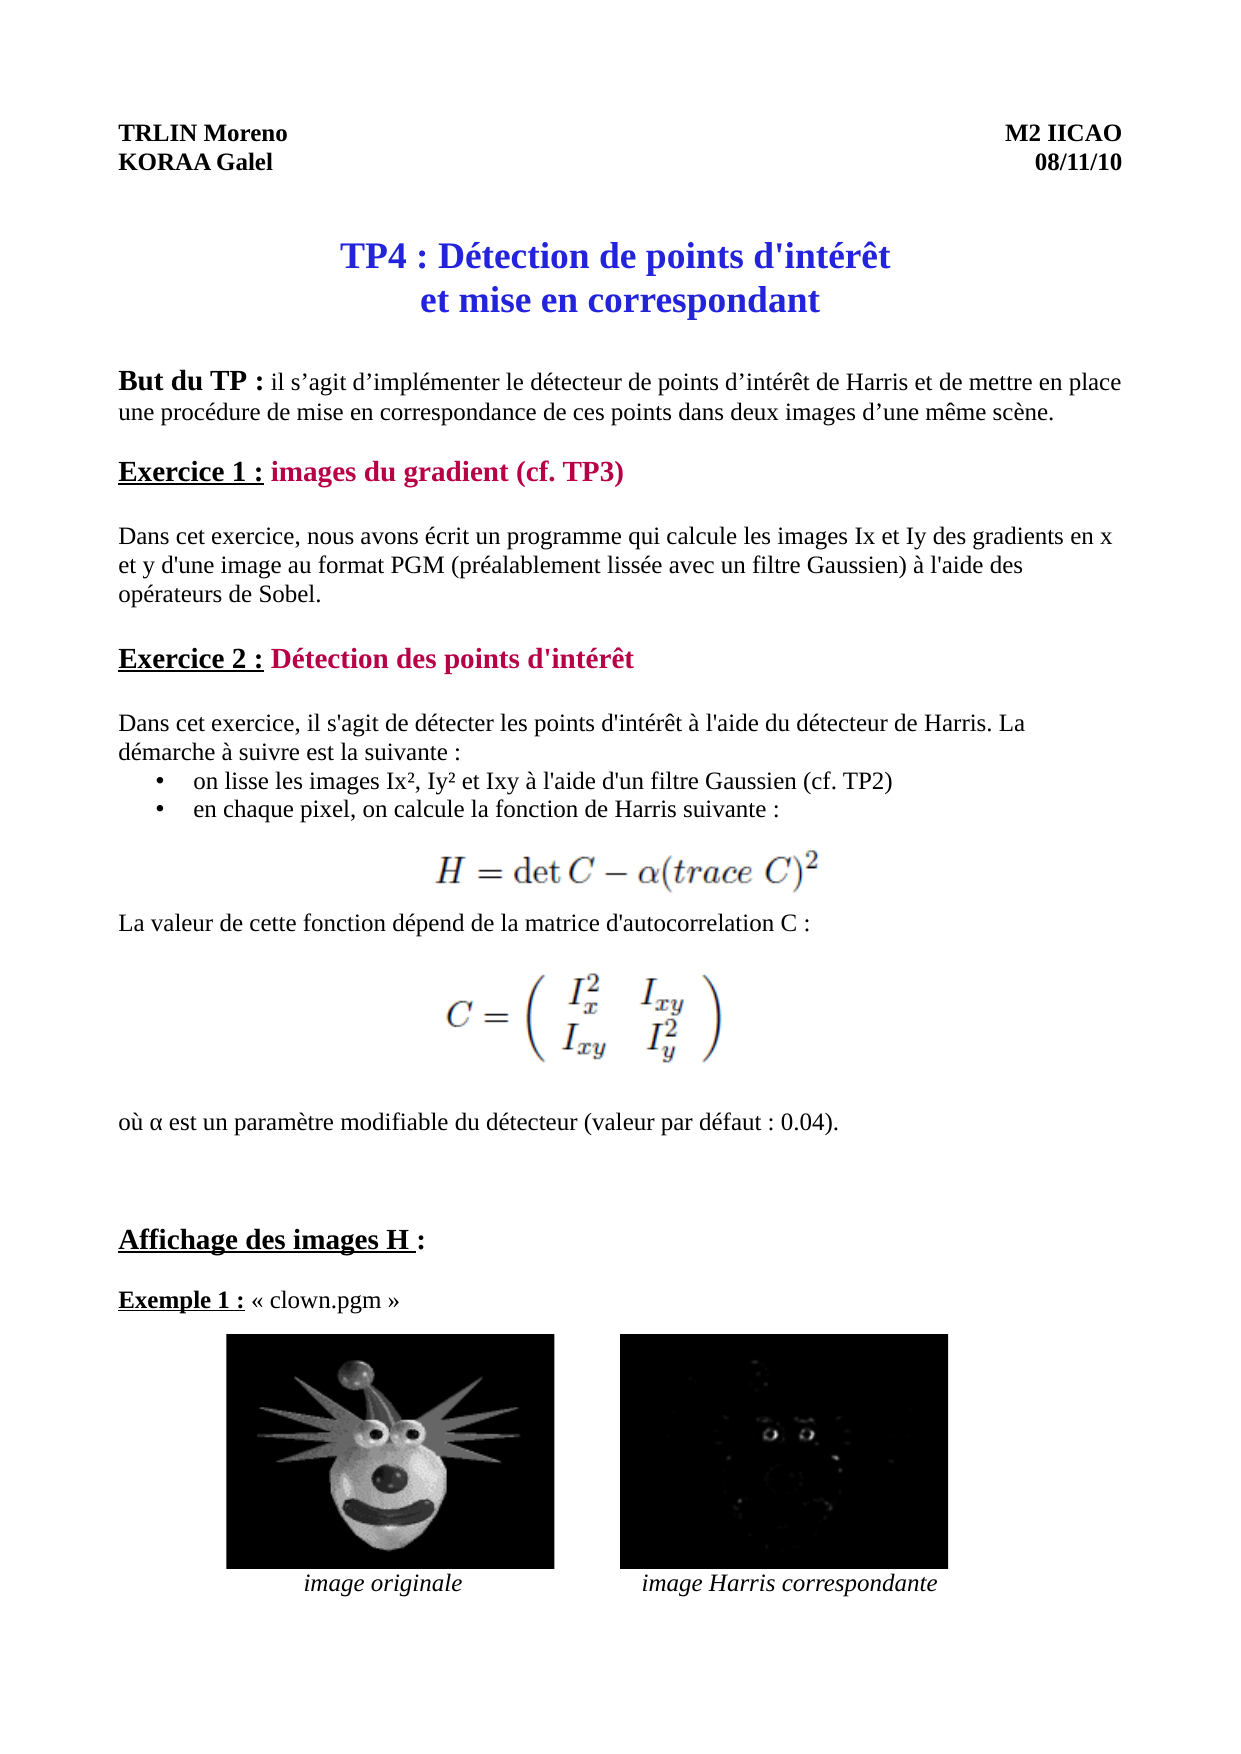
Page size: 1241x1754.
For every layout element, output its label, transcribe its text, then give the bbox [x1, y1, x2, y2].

picture [620, 1334, 949, 1569]
list on lisse les images Ix², Iy² et Ixy à l'aide d'un filtre Gaussien (cf. TP2) [156, 766, 1122, 794]
text Exercice 2 : Détection des points d'intérêt [118, 641, 1122, 675]
text Dans cet exercice, nous avons écrit un programme qui calcule les images Ix et Iy des gradients en x et y d'une image au format PGM (préalablement lissée avec un filtre Gaussien) à l'aide des opérateurs de Sobel. [118, 521, 1122, 608]
text image originale image Harris correspondante [118, 1313, 1122, 1597]
text et mise en correspondant [118, 277, 1122, 320]
text où α est un paramètre modifiable du détecteur (valeur par défaut : 0.04). [118, 1107, 1122, 1136]
text Exercice 1 : images du gradient (cf. TP3) [118, 454, 1122, 488]
text Dans cet exercice, il s'agit de détecter les points d'intérêt à l'aide du détecteur de Harris. La démarche à suivre est la suivante : [118, 708, 1122, 766]
picture [226, 1334, 555, 1569]
list en chaque pixel, on calcule la fonction de Harris suivante : [156, 794, 1122, 823]
text Affichage des images H : [118, 1222, 1122, 1256]
text TP4 : Détection de points d'intérêt [118, 234, 1122, 277]
text La valeur de cette fonction dépend de la matrice d'autocorrelation C : [118, 823, 1122, 936]
text But du TP : il s’agit d’implémenter le détecteur de points d’intérêt de Harris et de mettre en place une procédure de mise en correspondance de ces points dans deux images d’une même scène. [118, 363, 1122, 426]
text Exemple 1 : « clown.pgm » [118, 1285, 1122, 1313]
